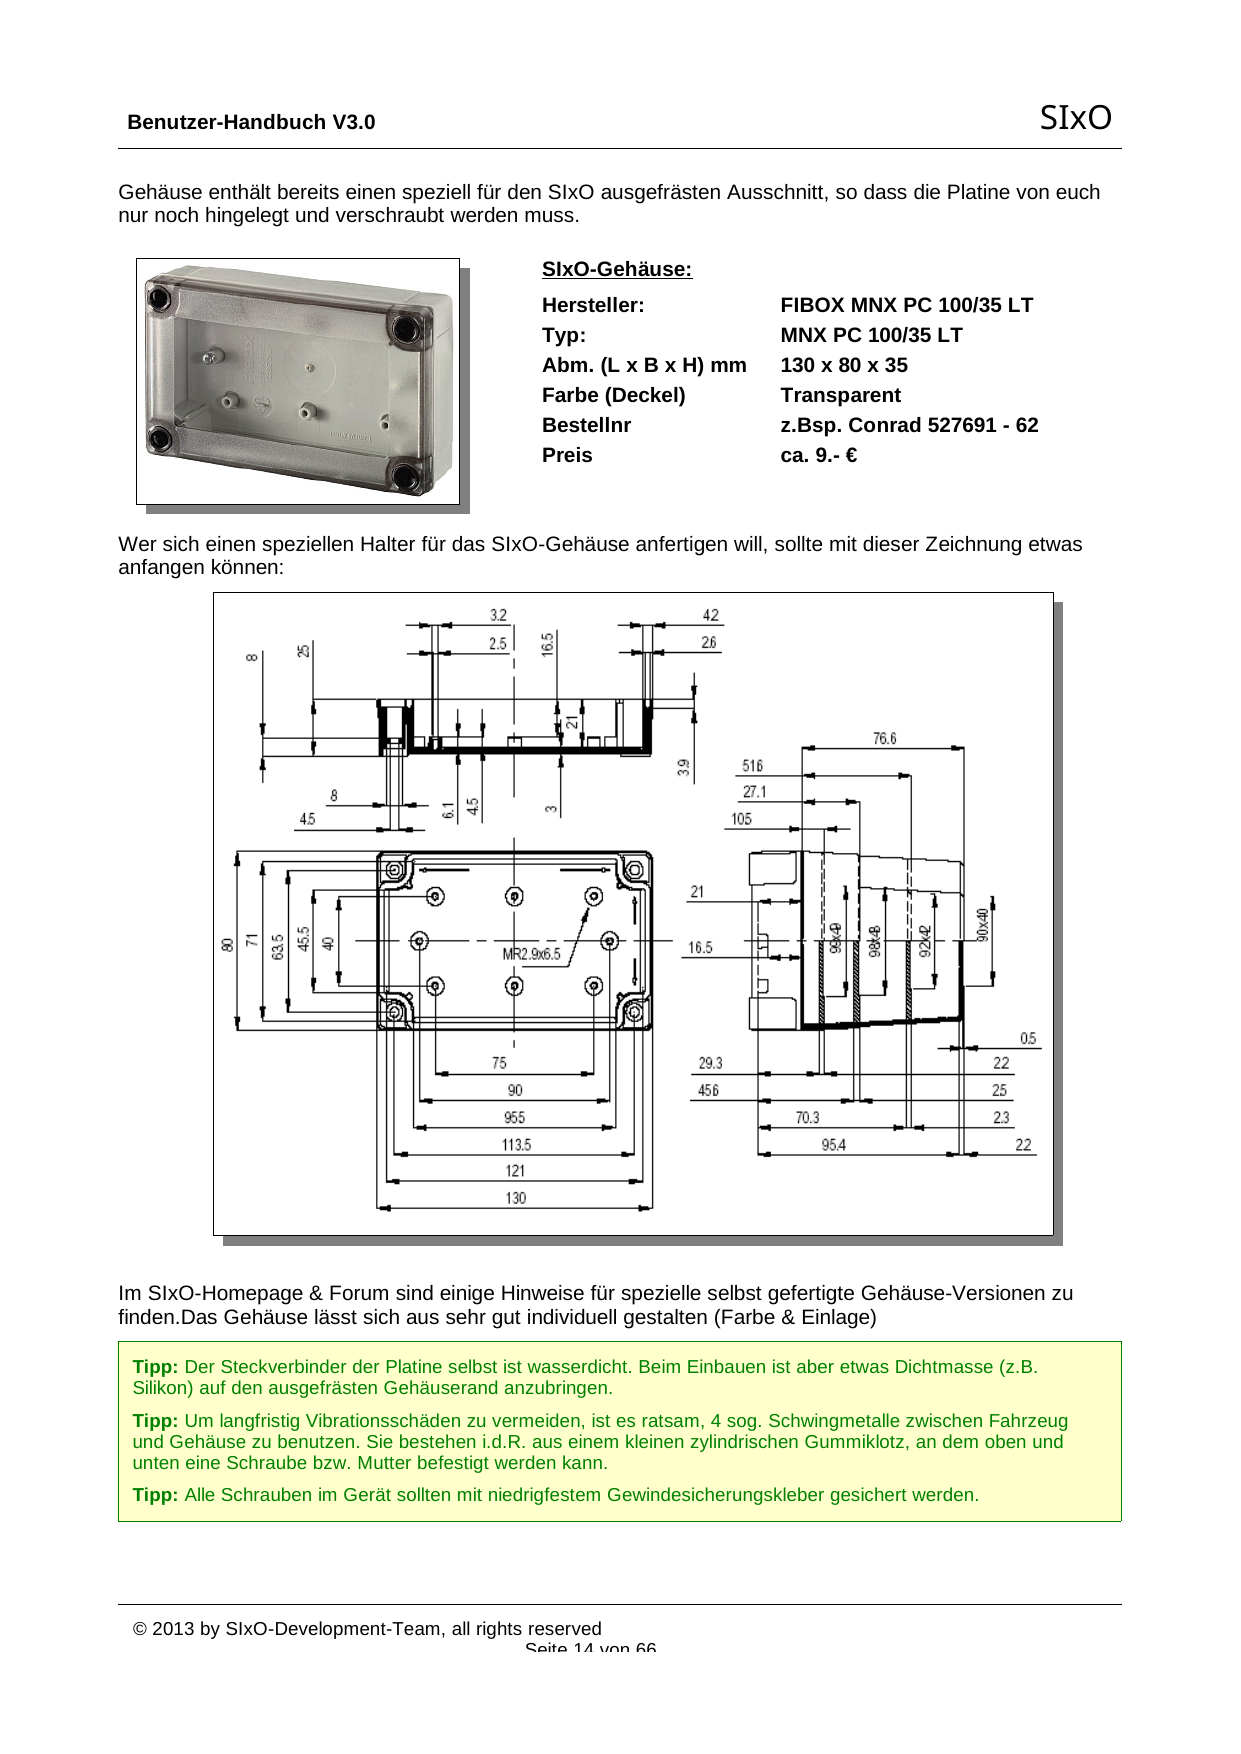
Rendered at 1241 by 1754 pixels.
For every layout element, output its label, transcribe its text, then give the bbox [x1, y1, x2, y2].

text Gehäuse enthält bereits einen speziell für den SIxO ausgefrästen Ausschnitt, so dass die Platine von euch nur noch hingelegt und verschraubt werden muss. [118, 180, 1122, 227]
text Tipp: Um langfristig Vibrationsschäden zu vermeiden, ist es ratsam, 4 sog. Schwingmetalle zwischen Fahrzeug und Gehäuse zu benutzen. Sie bestehen i.d.R. aus einem kleinen zylindrischen Gummiklotz, an dem oben und unten eine Schraube bzw. Mutter befestigt werden kann. [119, 1395, 1121, 1470]
text Tipp: Der Steckverbinder der Platine selbst ist wasserdicht. Beim Einbauen ist aber etwas Dichtmasse (z.B. Silikon) auf den ausgefrästen Gehäuserand anzubringen. [119, 1342, 1121, 1395]
picture [137, 259, 459, 504]
table_header SIxO-Gehäuse: Hersteller: FIBOX MNX PC 100/35 LT Typ: MNX PC 100/35 LT Abm. (L x B x H) mm 130 x 80 x 35 Farbe (Deckel) Transparent Bestellnr z.Bsp. Conrad 527691 - 62 Preis ca. 9.- € [524, 240, 1123, 532]
text Im SIxO-Homepage & Forum sind einige Hinweise für spezielle selbst gefertigte Gehäuse-Versionen zu finden.Das Gehäuse lässt sich aus sehr gut individuell gestalten (Farbe & Einlage) [118, 1282, 1122, 1329]
picture [214, 593, 1053, 1235]
text Wer sich einen speziellen Halter für das SIxO-Gehäuse anfertigen will, sollte mit dieser Zeichnung etwas anfangen können: [118, 532, 1122, 579]
table_header [118, 240, 524, 532]
text Tipp: Alle Schrauben im Gerät sollten mit niedrigfestem Gewindesicherungskleber gesichert werden. [119, 1470, 1121, 1521]
